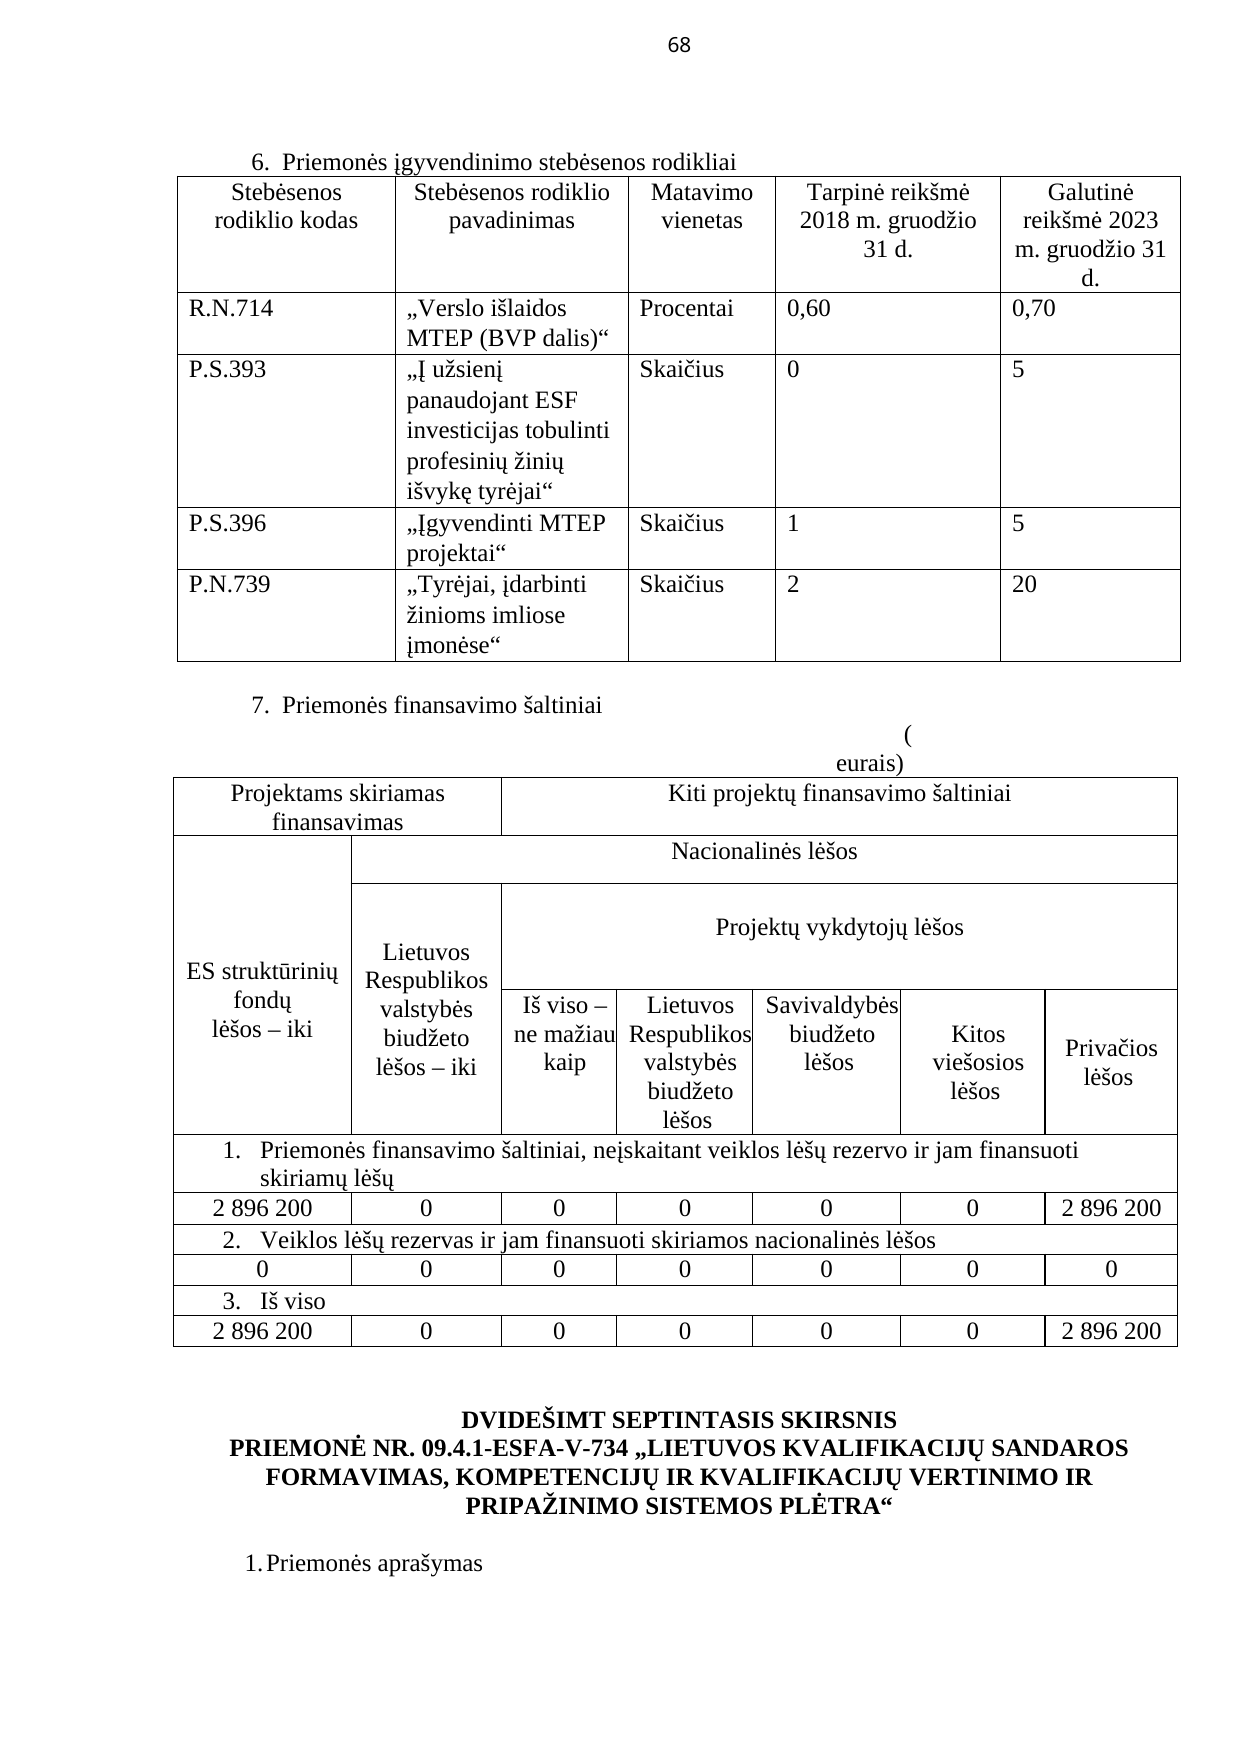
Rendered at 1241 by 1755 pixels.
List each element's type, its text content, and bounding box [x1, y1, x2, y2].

table_cell P.S.396 [178, 508, 395, 568]
text 7. Priemonės finansavimo šaltiniai [251, 691, 1181, 719]
table_cell Projektų vykdytojų lėšos [502, 884, 1177, 989]
table_cell 2. Veiklos lėšų rezervas ir jam finansuoti skiriamos nacionalinės lėšos [174, 1225, 1177, 1253]
table_cell P.S.393 [178, 355, 395, 507]
table_cell „Į užsienį panaudojant ESF investicijas tobulinti profesinių žinių išvykę tyrėjai“ [396, 355, 628, 507]
table_cell 1 [776, 508, 1000, 568]
table_header Kiti projektų finansavimo šaltiniai [502, 778, 1177, 835]
table_cell 0 [901, 1193, 1044, 1224]
table_cell P.N.739 [178, 570, 395, 661]
table_header Stebėsenos rodiklio kodas [178, 177, 395, 292]
table_header Matavimo vienetas [629, 177, 775, 292]
table_cell 2 [776, 570, 1000, 661]
text 1. Priemonės aprašymas [244, 1548, 1181, 1577]
table_cell 2 896 200 [174, 1193, 351, 1224]
table_cell Privačios lėšos [1046, 990, 1177, 1134]
table_cell 1. Priemonės finansavimo šaltiniai, neįskaitant veiklos lėšų rezervo ir jam finansuoti skiriamų lėšų [174, 1135, 1177, 1192]
table_cell Procentai [629, 293, 775, 353]
table_header Tarpinė reikšmė 2018 m. gruodžio 31 d. [776, 177, 1000, 292]
table_cell 2 896 200 [1046, 1316, 1177, 1346]
table_cell 0 [502, 1193, 616, 1224]
table_cell 0 [174, 1255, 351, 1285]
table_cell 0 [617, 1316, 752, 1346]
table_cell 0 [753, 1255, 900, 1285]
table_cell 0 [502, 1316, 616, 1346]
table_cell 5 [1001, 355, 1180, 507]
table_cell Savivaldybės biudžeto lėšos [753, 990, 900, 1134]
table_cell 0 [617, 1255, 752, 1285]
table_cell 5 [1001, 508, 1180, 568]
table_cell 0 [1046, 1255, 1177, 1285]
table_header Projektams skiriamas finansavimas [174, 778, 501, 835]
table_cell 20 [1001, 570, 1180, 661]
table_cell Kitos viešosios lėšos [901, 990, 1044, 1134]
table_cell 0 [502, 1255, 616, 1285]
table_cell Skaičius [629, 570, 775, 661]
table_cell Nacionalinės lėšos [352, 836, 1177, 883]
table_cell „Verslo išlaidos MTEP (BVP dalis)“ [396, 293, 628, 353]
table_cell 2 896 200 [174, 1316, 351, 1346]
table_cell Lietuvos Respublikos valstybės biudžeto lėšos [617, 990, 752, 1134]
table_cell 0 [617, 1193, 752, 1224]
text DVIDEŠIMT SEPTINTASIS SKIRSNIS [177, 1405, 1181, 1433]
table_cell R.N.714 [178, 293, 395, 353]
table_header Galutinė reikšmė 2023 m. gruodžio 31 d. [1001, 177, 1180, 292]
table_cell 0 [776, 355, 1000, 507]
table_cell 0,70 [1001, 293, 1180, 353]
table_cell Iš viso – ne mažiau kaip [502, 990, 616, 1134]
table_cell 0 [753, 1193, 900, 1224]
table_cell 3. Iš viso [174, 1286, 1177, 1315]
text PRIEMONĖ NR. 09.4.1-ESFA-V-734 „LIETUVOS KVALIFIKACIJŲ SANDAROS FORMAVIMAS, KOMPETENCIJŲ IR KVALIFIKACIJŲ VERTINIMO IR PRIPAŽINIMO SISTEMOS PLĖTRA“ [177, 1433, 1181, 1520]
text (eurais) [177, 719, 904, 777]
table_cell Skaičius [629, 355, 775, 507]
table_cell 0,60 [776, 293, 1000, 353]
text 6. Priemonės įgyvendinimo stebėsenos rodikliai [251, 147, 1181, 176]
table_cell 0 [352, 1255, 501, 1285]
table_cell Skaičius [629, 508, 775, 568]
table_cell ES struktūrinių fondų lėšos – iki [174, 836, 351, 1134]
table_cell 0 [753, 1316, 900, 1346]
table_header Stebėsenos rodiklio pavadinimas [396, 177, 628, 292]
table_cell 0 [352, 1316, 501, 1346]
table_cell 0 [901, 1316, 1044, 1346]
table_cell 0 [901, 1255, 1044, 1285]
table_cell 2 896 200 [1046, 1193, 1177, 1224]
table_cell „Tyrėjai, įdarbinti žinioms imliose įmonėse“ [396, 570, 628, 661]
table_cell Lietuvos Respublikos valstybės biudžeto lėšos – iki [352, 884, 501, 1134]
table_cell 0 [352, 1193, 501, 1224]
table_cell „Įgyvendinti MTEP projektai“ [396, 508, 628, 568]
